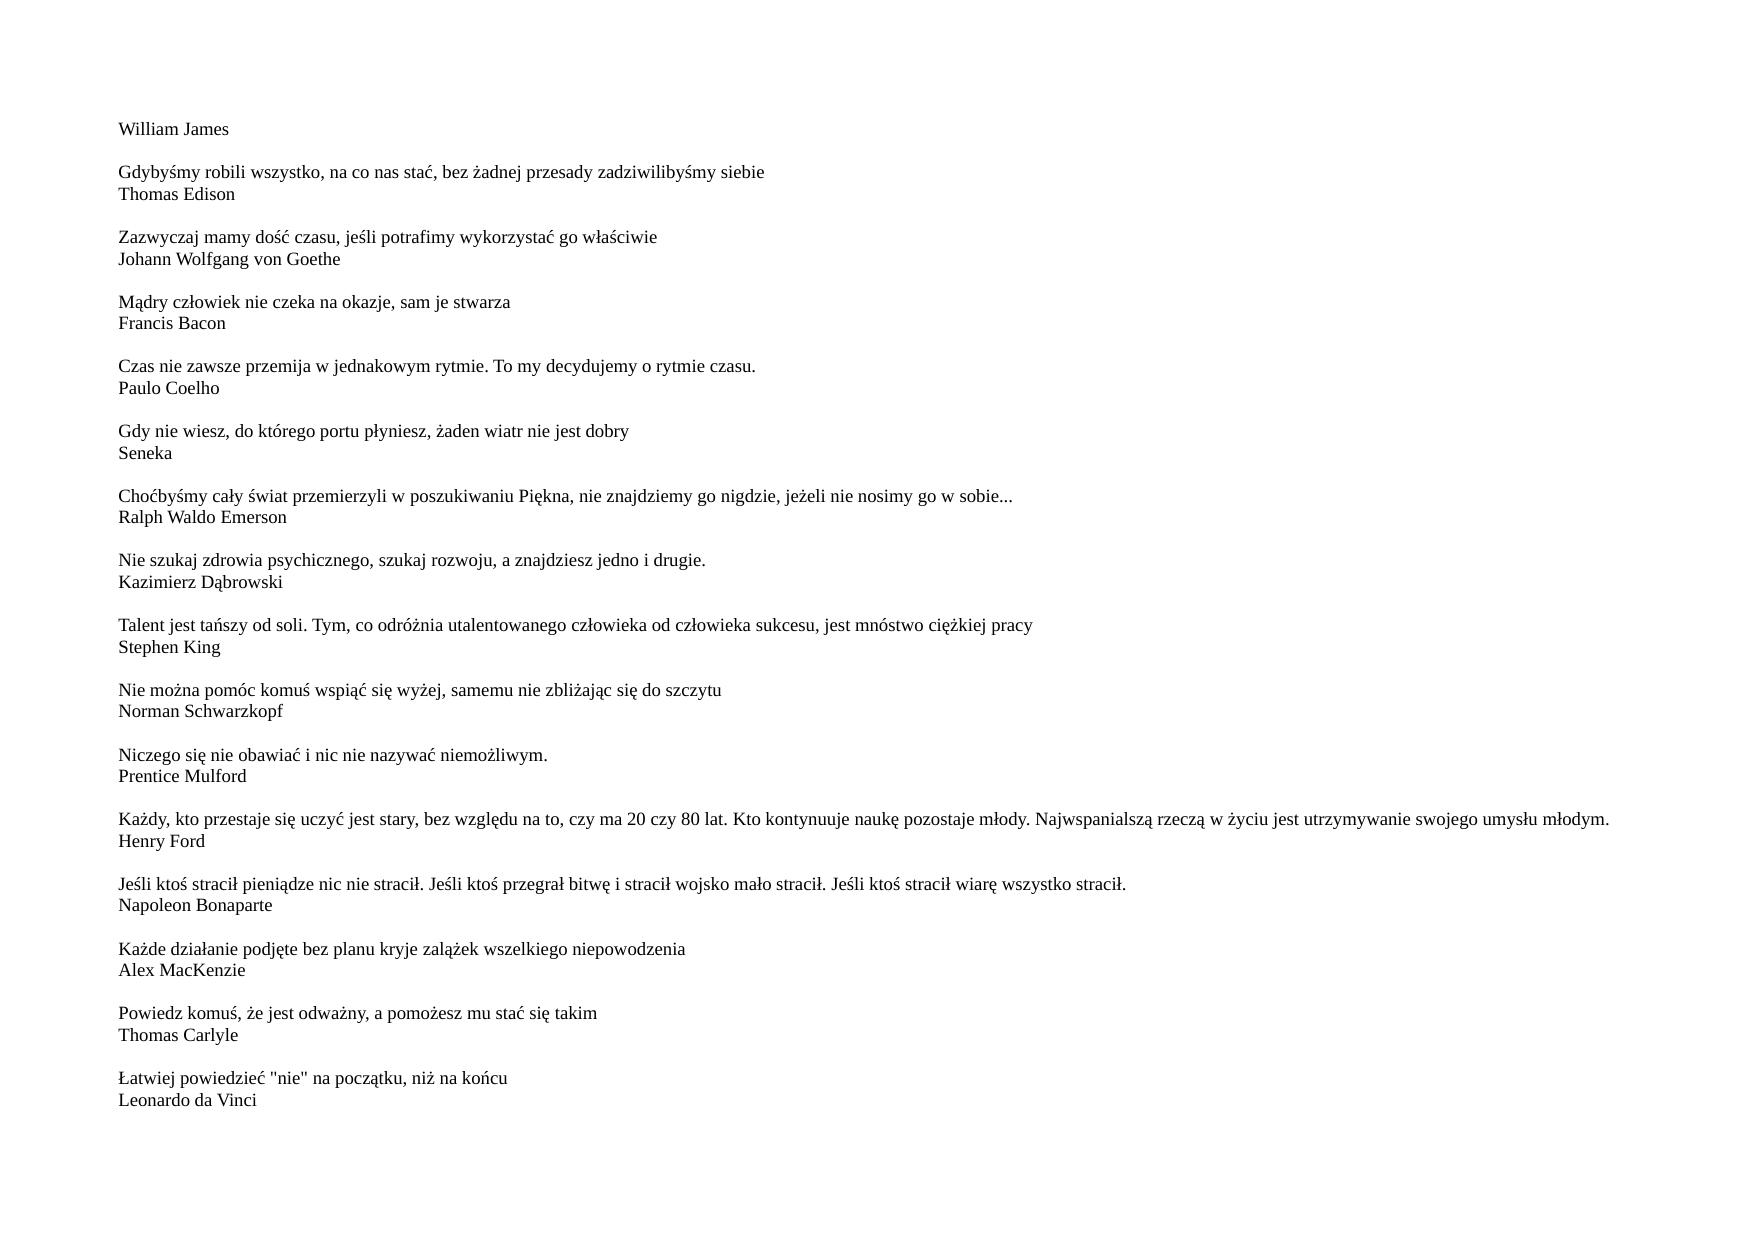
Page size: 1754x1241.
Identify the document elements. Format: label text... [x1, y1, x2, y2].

text Francis Bacon [118, 312, 1636, 334]
text Zazwyczaj mamy dość czasu, jeśli potrafimy wykorzystać go właściwie [118, 226, 1636, 247]
text Alex MacKenzie [118, 959, 1636, 981]
text Johann Wolfgang von Goethe [118, 247, 1636, 269]
text Każde działanie podjęte bez planu kryje zalążek wszelkiego niepowodzenia [118, 937, 1636, 959]
text Ralph Waldo Emerson [118, 506, 1636, 528]
text Prentice Mulford [118, 765, 1636, 787]
text Choćbyśmy cały świat przemierzyli w poszukiwaniu Piękna, nie znajdziemy go nigdzie, jeżeli nie nosimy go w sobie... [118, 485, 1636, 506]
text Stephen King [118, 636, 1636, 657]
text Nie można pomóc komuś wspiąć się wyżej, samemu nie zbliżając się do szczytu [118, 679, 1636, 700]
text Nie szukaj zdrowia psychicznego, szukaj rozwoju, a znajdziesz jedno i drugie. [118, 549, 1636, 571]
text Gdy nie wiesz, do którego portu płyniesz, żaden wiatr nie jest dobry [118, 420, 1636, 442]
text Leonardo da Vinci [118, 1088, 1636, 1110]
text Powiedz komuś, że jest odważny, a pomożesz mu stać się takim [118, 1002, 1636, 1024]
text Henry Ford [118, 830, 1636, 851]
text Norman Schwarzkopf [118, 700, 1636, 722]
text Mądry człowiek nie czeka na okazje, sam je stwarza [118, 291, 1636, 312]
text William James [118, 118, 1636, 140]
text Thomas Carlyle [118, 1024, 1636, 1045]
text Jeśli ktoś stracił pieniądze nic nie stracił. Jeśli ktoś przegrał bitwę i stracił wojsko mało stracił. Jeśli ktoś stracił wiarę wszystko stracił. [118, 873, 1636, 894]
text Gdybyśmy robili wszystko, na co nas stać, bez żadnej przesady zadziwilibyśmy siebie [118, 161, 1636, 183]
text Talent jest tańszy od soli. Tym, co odróżnia utalentowanego człowieka od człowieka sukcesu, jest mnóstwo ciężkiej pracy [118, 614, 1636, 636]
text Niczego się nie obawiać i nic nie nazywać niemożliwym. [118, 743, 1636, 765]
text Seneka [118, 442, 1636, 463]
text Każdy, kto przestaje się uczyć jest stary, bez względu na to, czy ma 20 czy 80 lat. Kto kontynuuje naukę pozostaje młody. Najwspanialszą rzeczą w życiu jest utrzymywanie swojego umysłu młodym. [118, 808, 1636, 830]
text Czas nie zawsze przemija w jednakowym rytmie. To my decydujemy o rytmie czasu. [118, 355, 1636, 377]
text Paulo Coelho [118, 377, 1636, 398]
text Kazimierz Dąbrowski [118, 571, 1636, 592]
text Łatwiej powiedzieć "nie" na początku, niż na końcu [118, 1067, 1636, 1088]
text Thomas Edison [118, 183, 1636, 204]
text Napoleon Bonaparte [118, 894, 1636, 916]
